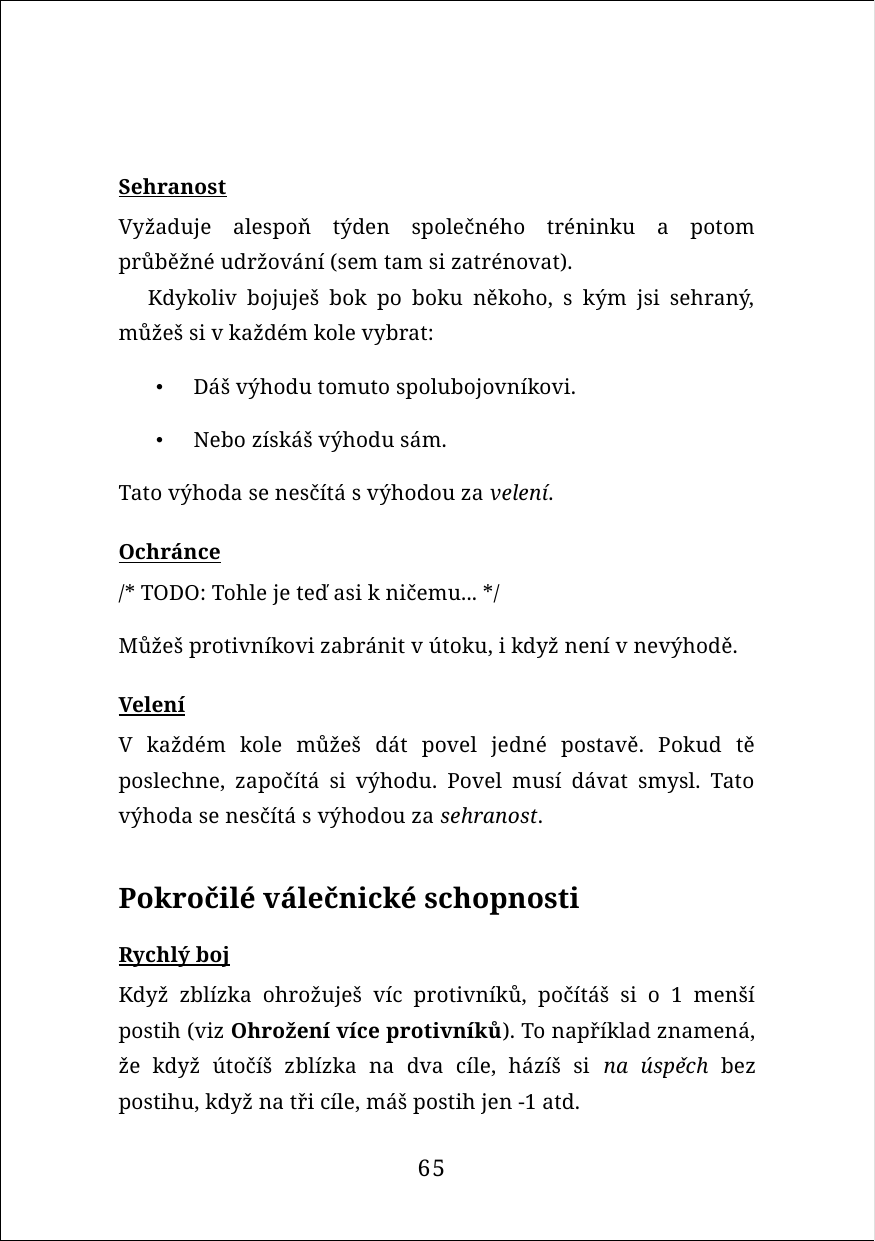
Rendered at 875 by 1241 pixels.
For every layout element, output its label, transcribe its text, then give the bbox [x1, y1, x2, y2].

text V každém kole můžeš dát povel jedné postavě. Pokud tě poslechne, započítá si výhodu. Povel musí dávat smysl. Tato výhoda se nesčítá s výhodou za sehranost. [118, 730, 756, 830]
list Dáš výhodu tomuto spolubojovníkovi. [156, 372, 756, 400]
text Vyžaduje alespoň týden společného tréninku a potom průběžné udržování (sem tam si zatrénovat). Kdykoliv bojuješ bok po boku někoho, s kým jsi sehraný, můžeš si v každém kole vybrat: [118, 212, 756, 347]
subtitle Pokročilé válečnické schopnosti [118, 878, 756, 916]
text Můžeš protivníkovi zabránit v útoku, i když není v nevýhodě. [118, 631, 756, 659]
subtitle Sehranost [118, 172, 756, 200]
text Když zblízka ohrožuješ víc protivníků, počítáš si o 1 menší postih (viz Ohrožení více protivníků). To například znamená, že když útočíš zblízka na dva cíle, házíš si na úspěch bez postihu, když na tři cíle, máš postih jen -1 atd. [118, 980, 756, 1115]
list Nebo získáš výhodu sám. [156, 425, 756, 453]
text Tato výhoda se nesčítá s výhodou za velení. [118, 478, 756, 507]
text /* TODO: Tohle je teď asi k ničemu... */ [118, 578, 756, 606]
subtitle Velení [118, 690, 756, 718]
subtitle Rychlý boj [118, 940, 756, 968]
subtitle Ochránce [118, 537, 756, 566]
